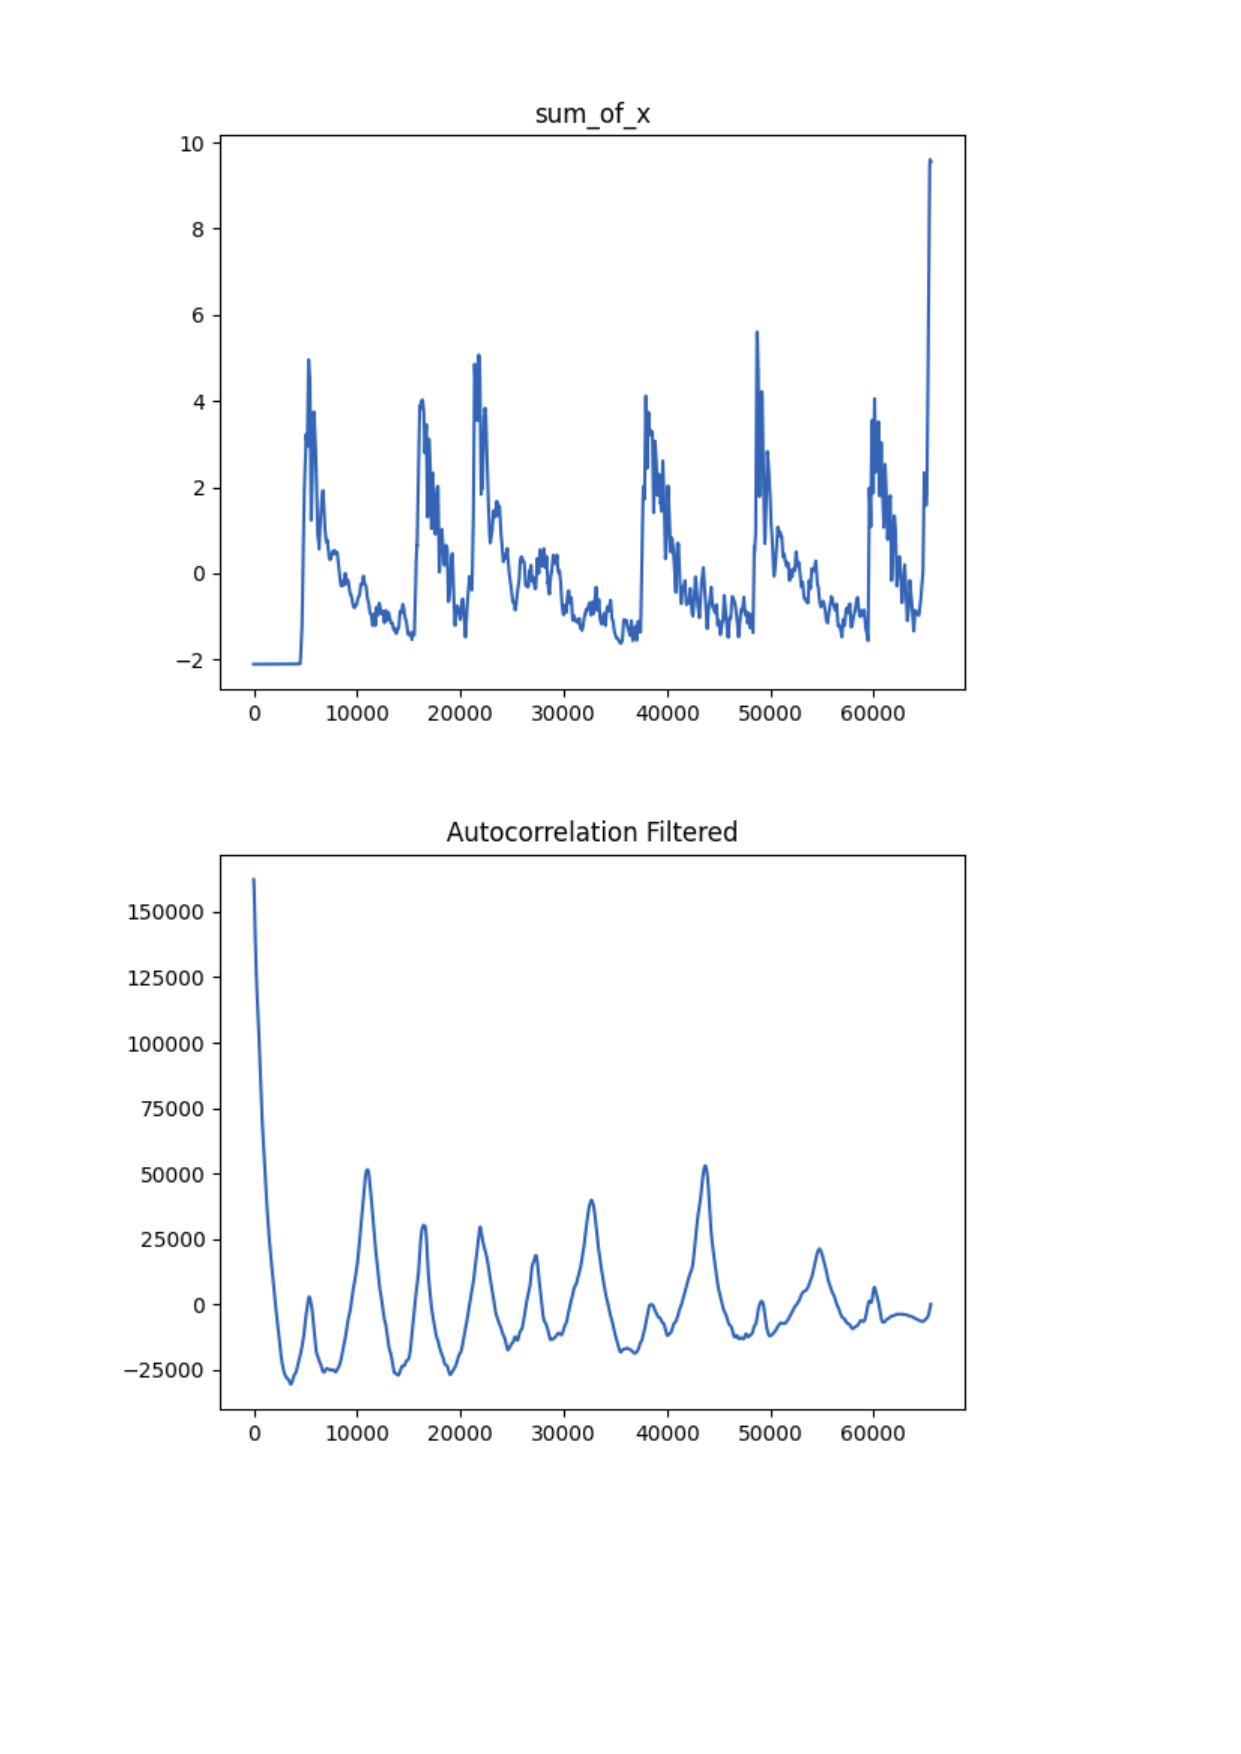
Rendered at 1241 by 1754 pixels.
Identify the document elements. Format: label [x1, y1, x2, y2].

picture [100, 48, 1061, 1489]
